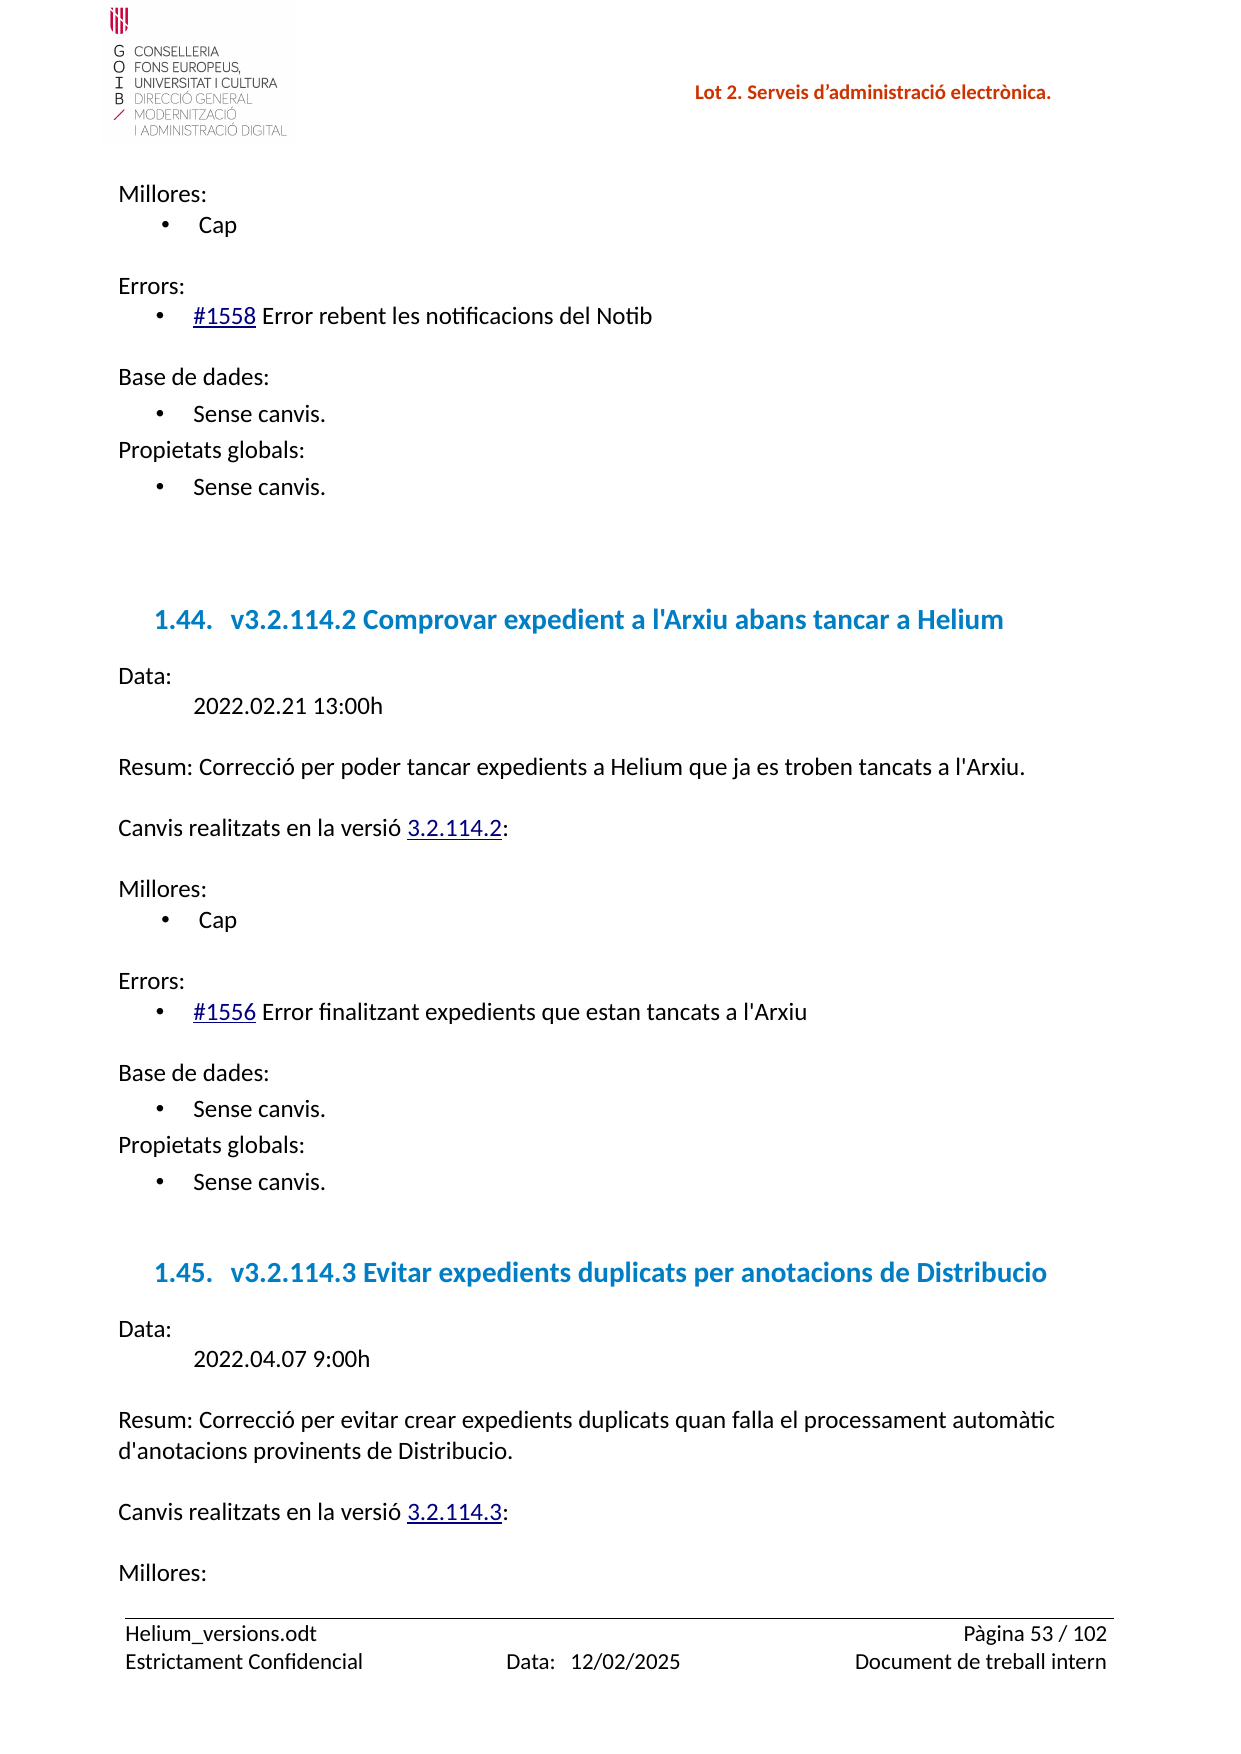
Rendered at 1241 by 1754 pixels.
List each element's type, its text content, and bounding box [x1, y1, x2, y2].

text 2022.04.07 9:00h [118, 1343, 1122, 1374]
list Sense canvis. [156, 1166, 1122, 1197]
text 2022.02.21 13:00h [118, 691, 1122, 721]
text Base de dades: [118, 1057, 1122, 1087]
list Sense canvis. [156, 1093, 1122, 1124]
text Errors: [118, 270, 1122, 300]
subtitle v3.2.114.3 Evitar expedients duplicats per anotacions de Distribucio [153, 1254, 1122, 1289]
picture [100, 0, 297, 144]
text Data: [118, 1313, 1122, 1343]
text Propietats globals: [118, 434, 1122, 465]
list Cap [161, 209, 1122, 239]
subtitle v3.2.114.2 Comprovar expedient a l'Arxiu abans tancar a Helium [153, 601, 1122, 636]
text Millores: [118, 1557, 1122, 1588]
text Errors: [118, 965, 1122, 996]
list Sense canvis. [156, 471, 1122, 501]
text Millores: [118, 874, 1122, 904]
list #1558 Error rebent les notificacions del Notib [156, 300, 1122, 331]
text Data: [118, 660, 1122, 691]
text Canvis realitzats en la versió 3.2.114.2: [118, 813, 1122, 843]
text Millores: [118, 178, 1122, 209]
text Propietats globals: [118, 1130, 1122, 1160]
text Base de dades: [118, 361, 1122, 392]
list Sense canvis. [156, 398, 1122, 428]
text Resum: Correcció per evitar crear expedients duplicats quan falla el processament automàtic d'anotacions provinents de Distribucio. [118, 1404, 1122, 1466]
list #1556 Error finalitzant expedients que estan tancats a l'Arxiu [156, 996, 1122, 1026]
text Canvis realitzats en la versió 3.2.114.3: [118, 1496, 1122, 1527]
list Cap [161, 904, 1122, 935]
text Resum: Correcció per poder tancar expedients a Helium que ja es troben tancats a l'Arxiu. [118, 752, 1122, 782]
